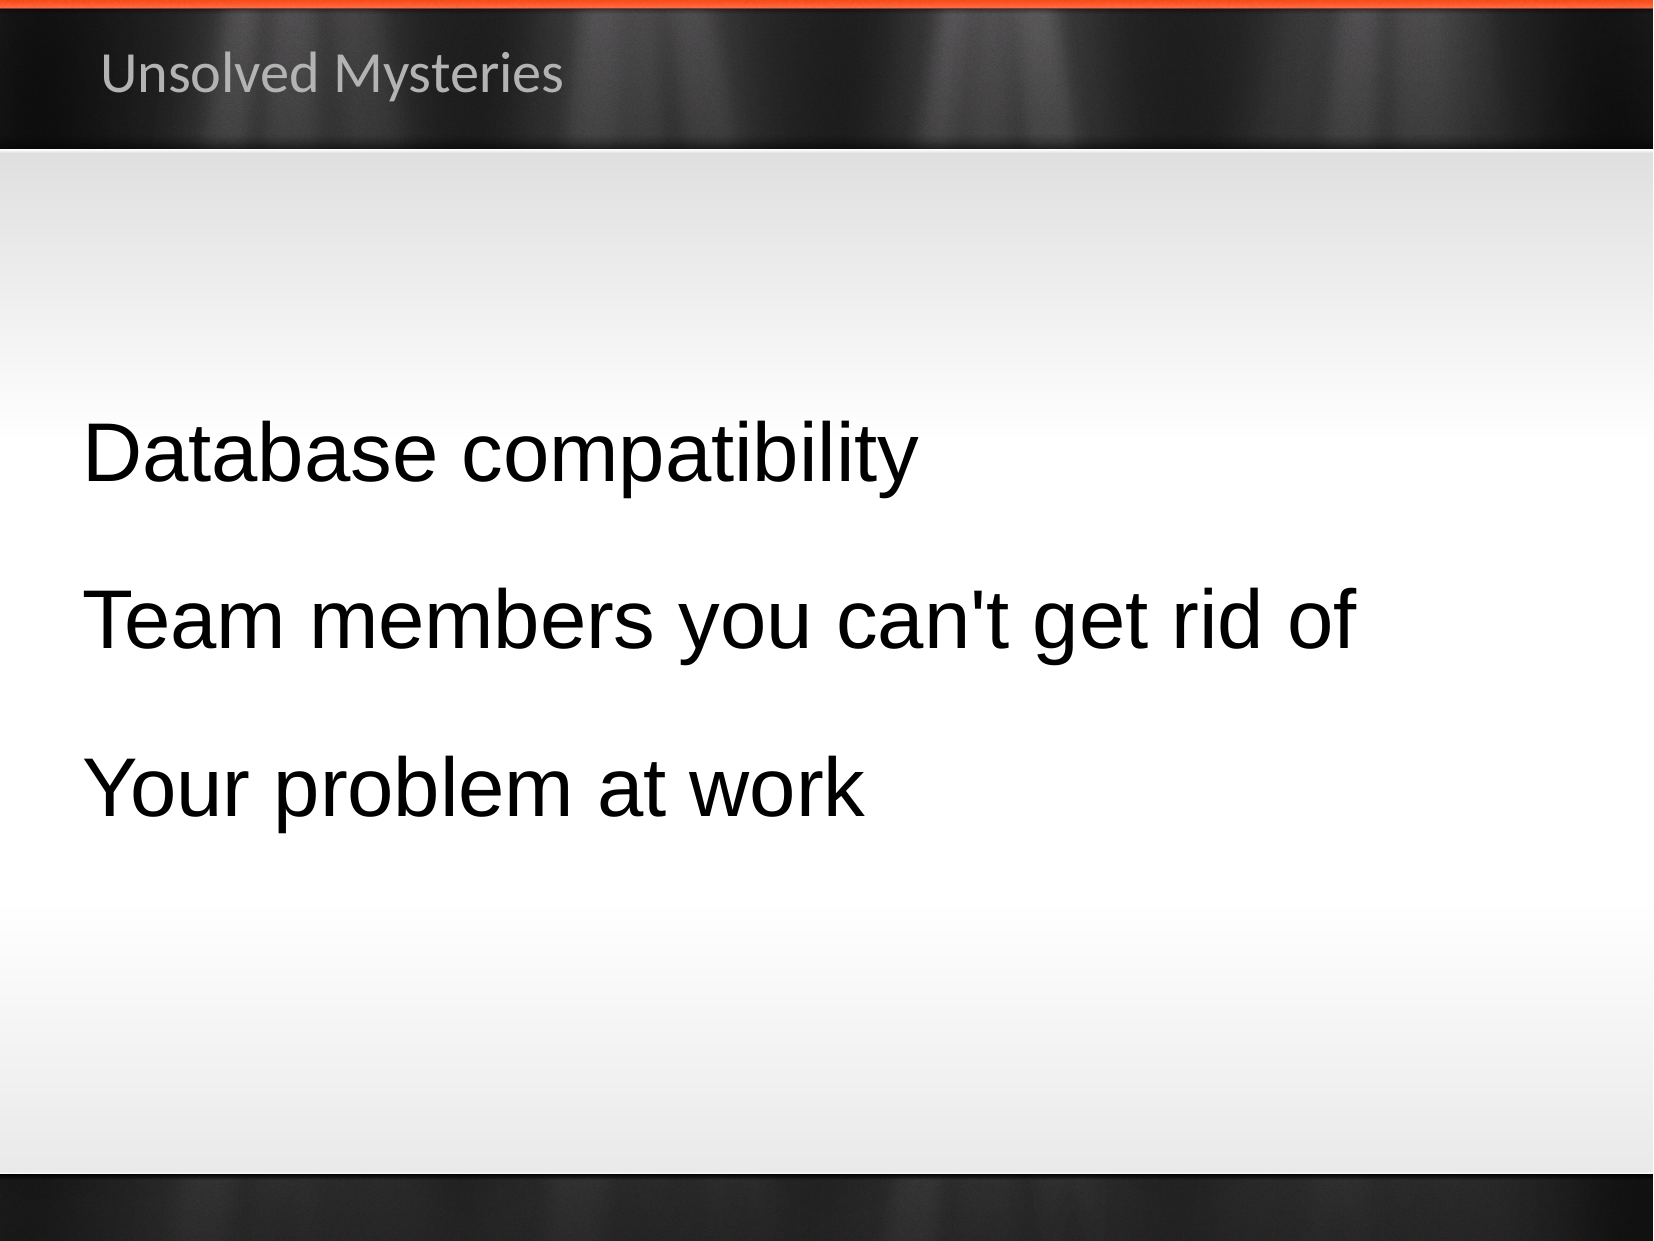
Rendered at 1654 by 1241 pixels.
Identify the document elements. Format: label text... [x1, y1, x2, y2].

title Unsolved Mysteries [100, 6, 1588, 151]
text_box Database compatibility Team members you can't get rid of Your problem at work [82, 60, 1571, 1180]
picture [0, 0, 1653, 1241]
